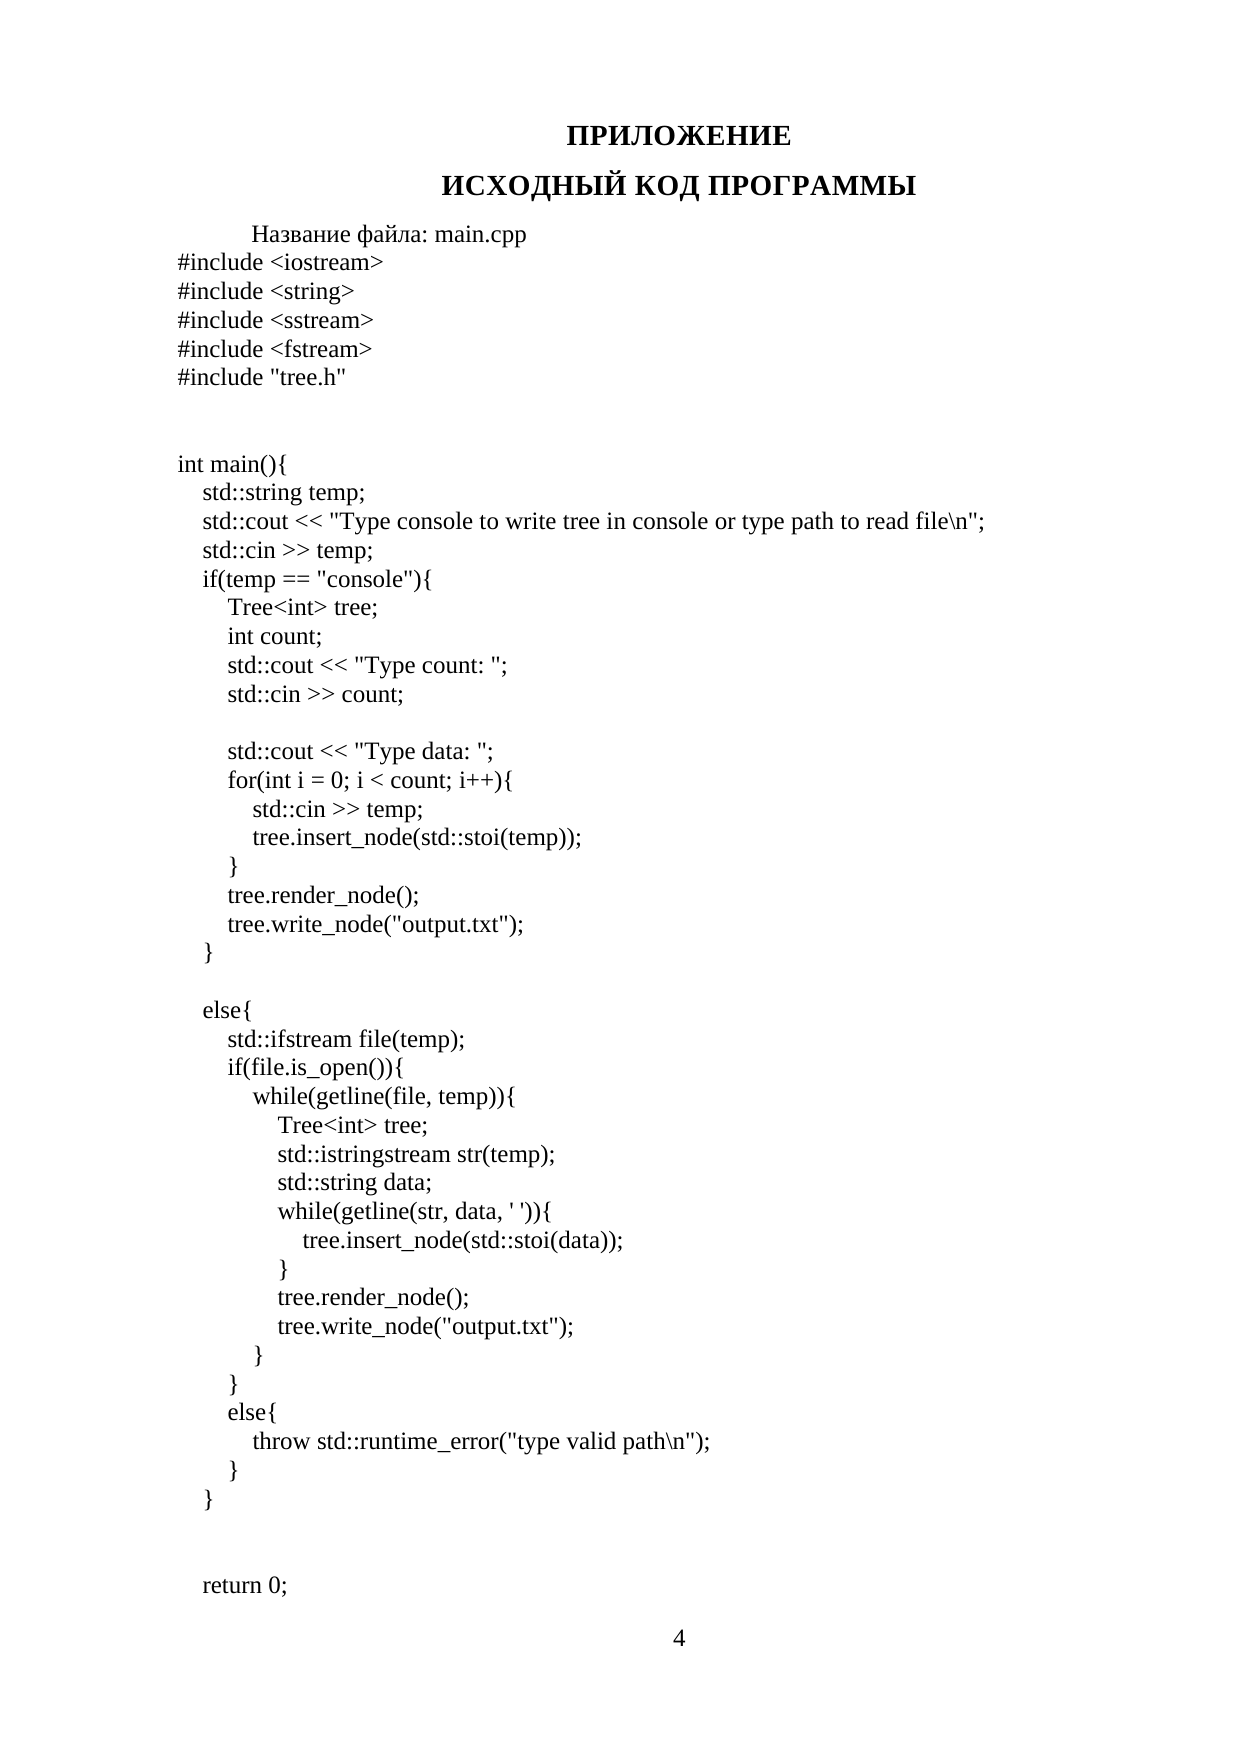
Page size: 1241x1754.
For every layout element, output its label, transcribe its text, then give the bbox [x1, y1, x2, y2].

text } [177, 1455, 1181, 1484]
text } [177, 851, 1181, 880]
text tree.write_node("output.txt"); [177, 909, 1181, 937]
text tree.render_node(); [177, 1282, 1181, 1311]
text else{ [177, 1397, 1181, 1426]
text return 0; [177, 1570, 1181, 1599]
text #include <iostream> [177, 247, 1181, 276]
text std::cout << "Type count: "; [177, 650, 1181, 679]
text tree.write_node("output.txt"); [177, 1311, 1181, 1340]
text while(getline(file, temp)){ [177, 1081, 1181, 1110]
text std::string temp; [177, 477, 1181, 506]
text Название файла: main.cpp [177, 219, 1181, 247]
text std::cin >> count; [177, 679, 1181, 707]
text #include <sstream> [177, 305, 1181, 334]
text исходный код программы [177, 168, 1181, 202]
text tree.render_node(); [177, 880, 1181, 909]
text if(temp == "console"){ [177, 564, 1181, 592]
text Tree<int> tree; [177, 592, 1181, 621]
text } [177, 1254, 1181, 1282]
text #include <fstream> [177, 334, 1181, 362]
text } [177, 1369, 1181, 1397]
text while(getline(str, data, ' ')){ [177, 1196, 1181, 1225]
text int count; [177, 621, 1181, 650]
text tree.insert_node(std::stoi(data)); [177, 1225, 1181, 1254]
text throw std::runtime_error("type valid path\n"); [177, 1426, 1181, 1455]
text else{ [177, 995, 1181, 1024]
text std::cin >> temp; [177, 535, 1181, 564]
text std::ifstream file(temp); [177, 1024, 1181, 1052]
text } [177, 937, 1181, 966]
text std::cout << "Type data: "; [177, 736, 1181, 765]
text for(int i = 0; i < count; i++){ [177, 765, 1181, 794]
text #include "tree.h" [177, 362, 1181, 391]
text tree.insert_node(std::stoi(temp)); [177, 822, 1181, 851]
text } [177, 1484, 1181, 1512]
text std::cout << "Type console to write tree in console or type path to read file\n"; [177, 506, 1181, 535]
text Приложение [177, 118, 1181, 152]
text if(file.is_open()){ [177, 1052, 1181, 1081]
text Tree<int> tree; [177, 1110, 1181, 1139]
text #include <string> [177, 276, 1181, 305]
text std::string data; [177, 1167, 1181, 1196]
text int main(){ [177, 449, 1181, 477]
text std::istringstream str(temp); [177, 1139, 1181, 1167]
text std::cin >> temp; [177, 794, 1181, 822]
text } [177, 1340, 1181, 1369]
